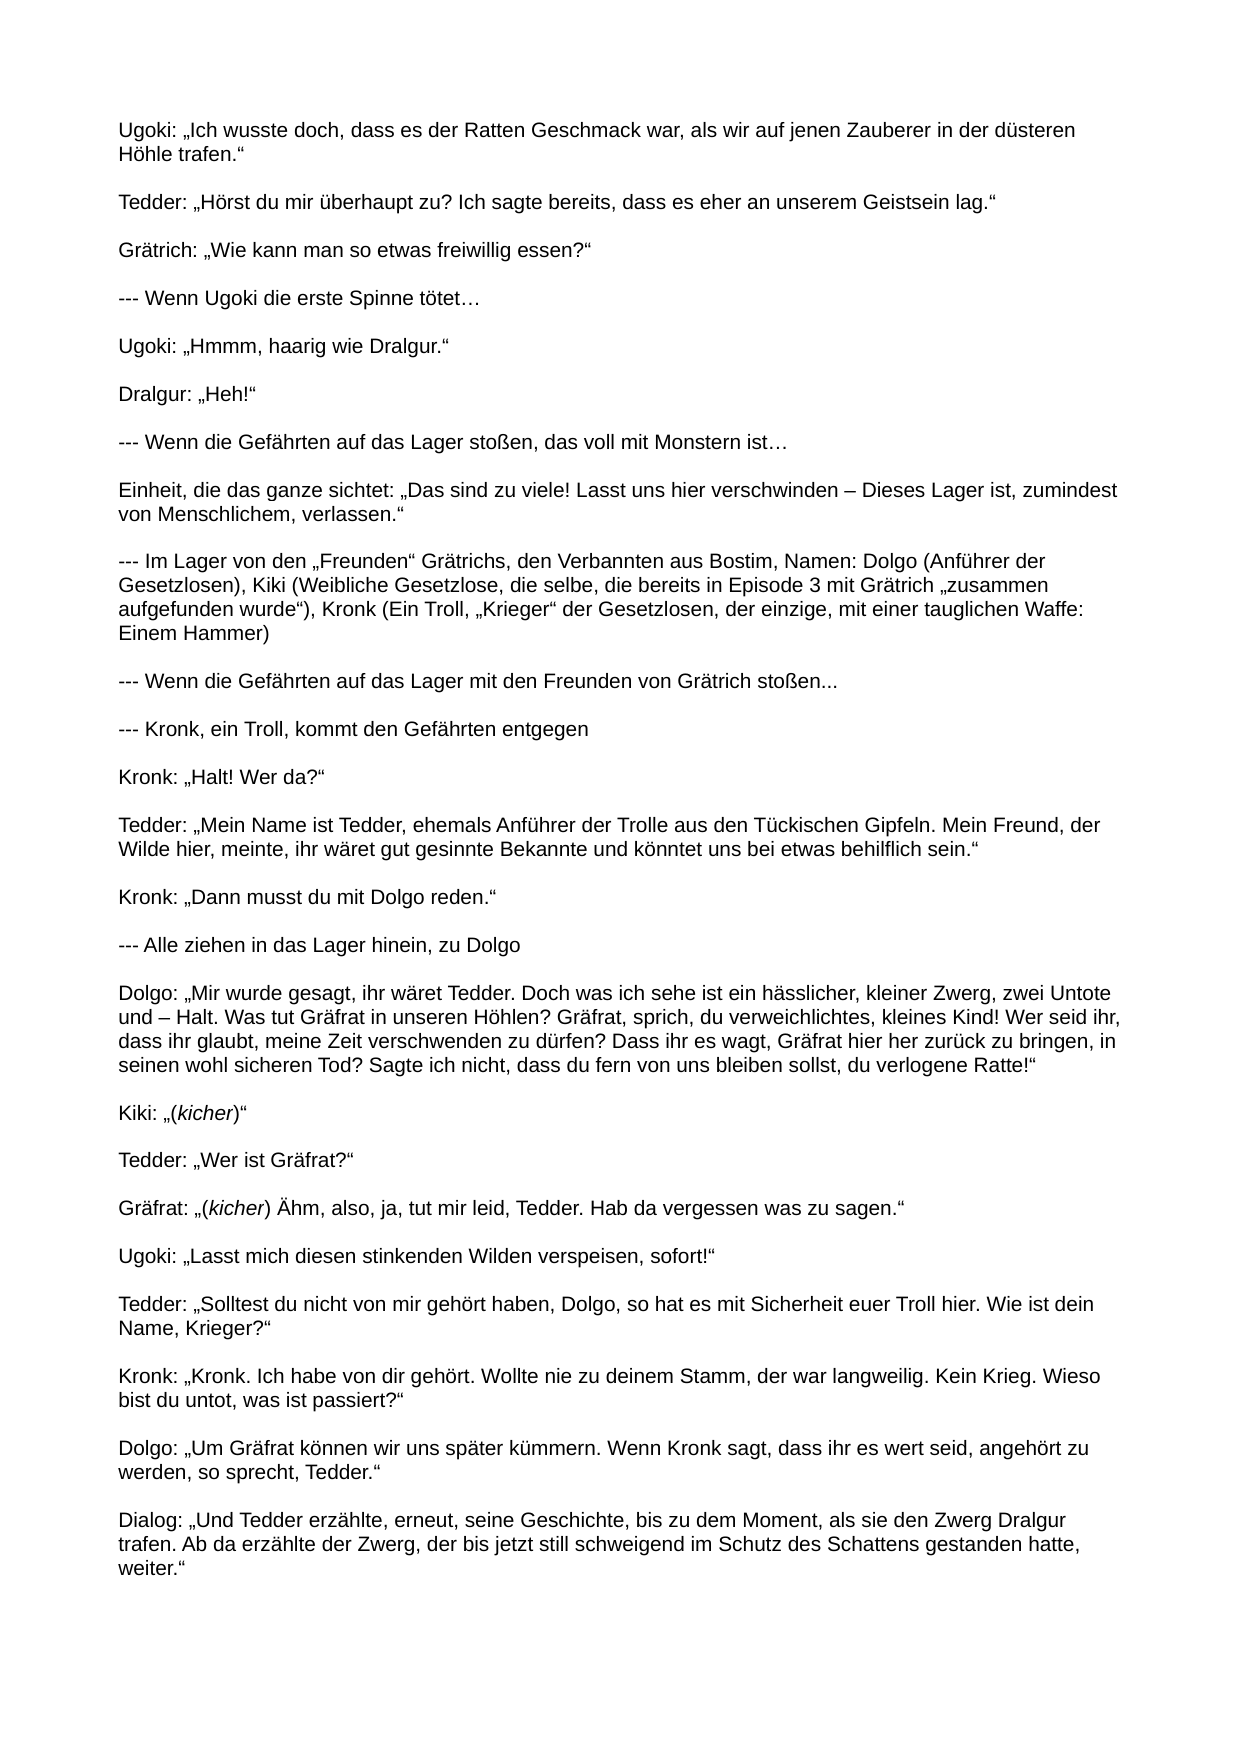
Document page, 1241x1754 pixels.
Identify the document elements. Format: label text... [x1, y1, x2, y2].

text Tedder: „Solltest du nicht von mir gehört haben, Dolgo, so hat es mit Sicherheit euer Troll hier. Wie ist dein Name, Krieger?“ [118, 1292, 1122, 1340]
text Einheit, die das ganze sichtet: „Das sind zu viele! Lasst uns hier verschwinden – Dieses Lager ist, zumindest von Menschlichem, verlassen.“ [118, 477, 1122, 525]
text --- Wenn die Gefährten auf das Lager mit den Freunden von Grätrich stoßen... [118, 669, 1122, 693]
text Dolgo: „Mir wurde gesagt, ihr wäret Tedder. Doch was ich sehe ist ein hässlicher, kleiner Zwerg, zwei Untote und – Halt. Was tut Gräfrat in unseren Höhlen? Gräfrat, sprich, du verweichlichtes, kleines Kind! Wer seid ihr, dass ihr glaubt, meine Zeit verschwenden zu dürfen? Dass ihr es wagt, Gräfrat hier her zurück zu bringen, in seinen wohl sicheren Tod? Sagte ich nicht, dass du fern von uns bleiben sollst, du verlogene Ratte!“ [118, 981, 1122, 1076]
text Kiki: „(kicher)“ [118, 1100, 1122, 1124]
text Dralgur: „Heh!“ [118, 382, 1122, 406]
text --- Wenn Ugoki die erste Spinne tötet… [118, 286, 1122, 310]
text Tedder: „Wer ist Gräfrat?“ [118, 1148, 1122, 1172]
text Gräfrat: „(kicher) Ähm, also, ja, tut mir leid, Tedder. Hab da vergessen was zu sagen.“ [118, 1196, 1122, 1220]
text Kronk: „Halt! Wer da?“ [118, 765, 1122, 789]
text Tedder: „Mein Name ist Tedder, ehemals Anführer der Trolle aus den Tückischen Gipfeln. Mein Freund, der Wilde hier, meinte, ihr wäret gut gesinnte Bekannte und könntet uns bei etwas behilflich sein.“ [118, 813, 1122, 861]
text Ugoki: „Lasst mich diesen stinkenden Wilden verspeisen, sofort!“ [118, 1244, 1122, 1268]
text --- Wenn die Gefährten auf das Lager stoßen, das voll mit Monstern ist… [118, 429, 1122, 453]
text --- Alle ziehen in das Lager hinein, zu Dolgo [118, 933, 1122, 957]
text Ugoki: „Hmmm, haarig wie Dralgur.“ [118, 334, 1122, 358]
text --- Kronk, ein Troll, kommt den Gefährten entgegen [118, 717, 1122, 741]
text Dolgo: „Um Gräfrat können wir uns später kümmern. Wenn Kronk sagt, dass ihr es wert seid, angehört zu werden, so sprecht, Tedder.“ [118, 1436, 1122, 1484]
text Ugoki: „Ich wusste doch, dass es der Ratten Geschmack war, als wir auf jenen Zauberer in der düsteren Höhle trafen.“ [118, 118, 1122, 166]
text Kronk: „Dann musst du mit Dolgo reden.“ [118, 885, 1122, 909]
text Tedder: „Hörst du mir überhaupt zu? Ich sagte bereits, dass es eher an unserem Geistsein lag.“ [118, 190, 1122, 214]
text Kronk: „Kronk. Ich habe von dir gehört. Wollte nie zu deinem Stamm, der war langweilig. Kein Krieg. Wieso bist du untot, was ist passiert?“ [118, 1364, 1122, 1412]
text --- Im Lager von den „Freunden“ Grätrichs, den Verbannten aus Bostim, Namen: Dolgo (Anführer der Gesetzlosen), Kiki (Weibliche Gesetzlose, die selbe, die bereits in Episode 3 mit Grätrich „zusammen aufgefunden wurde“), Kronk (Ein Troll, „Krieger“ der Gesetzlosen, der einzige, mit einer tauglichen Waffe: Einem Hammer) [118, 549, 1122, 645]
text Dialog: „Und Tedder erzählte, erneut, seine Geschichte, bis zu dem Moment, als sie den Zwerg Dralgur trafen. Ab da erzählte der Zwerg, der bis jetzt still schweigend im Schutz des Schattens gestanden hatte, weiter.“ [118, 1508, 1122, 1579]
text Grätrich: „Wie kann man so etwas freiwillig essen?“ [118, 238, 1122, 262]
